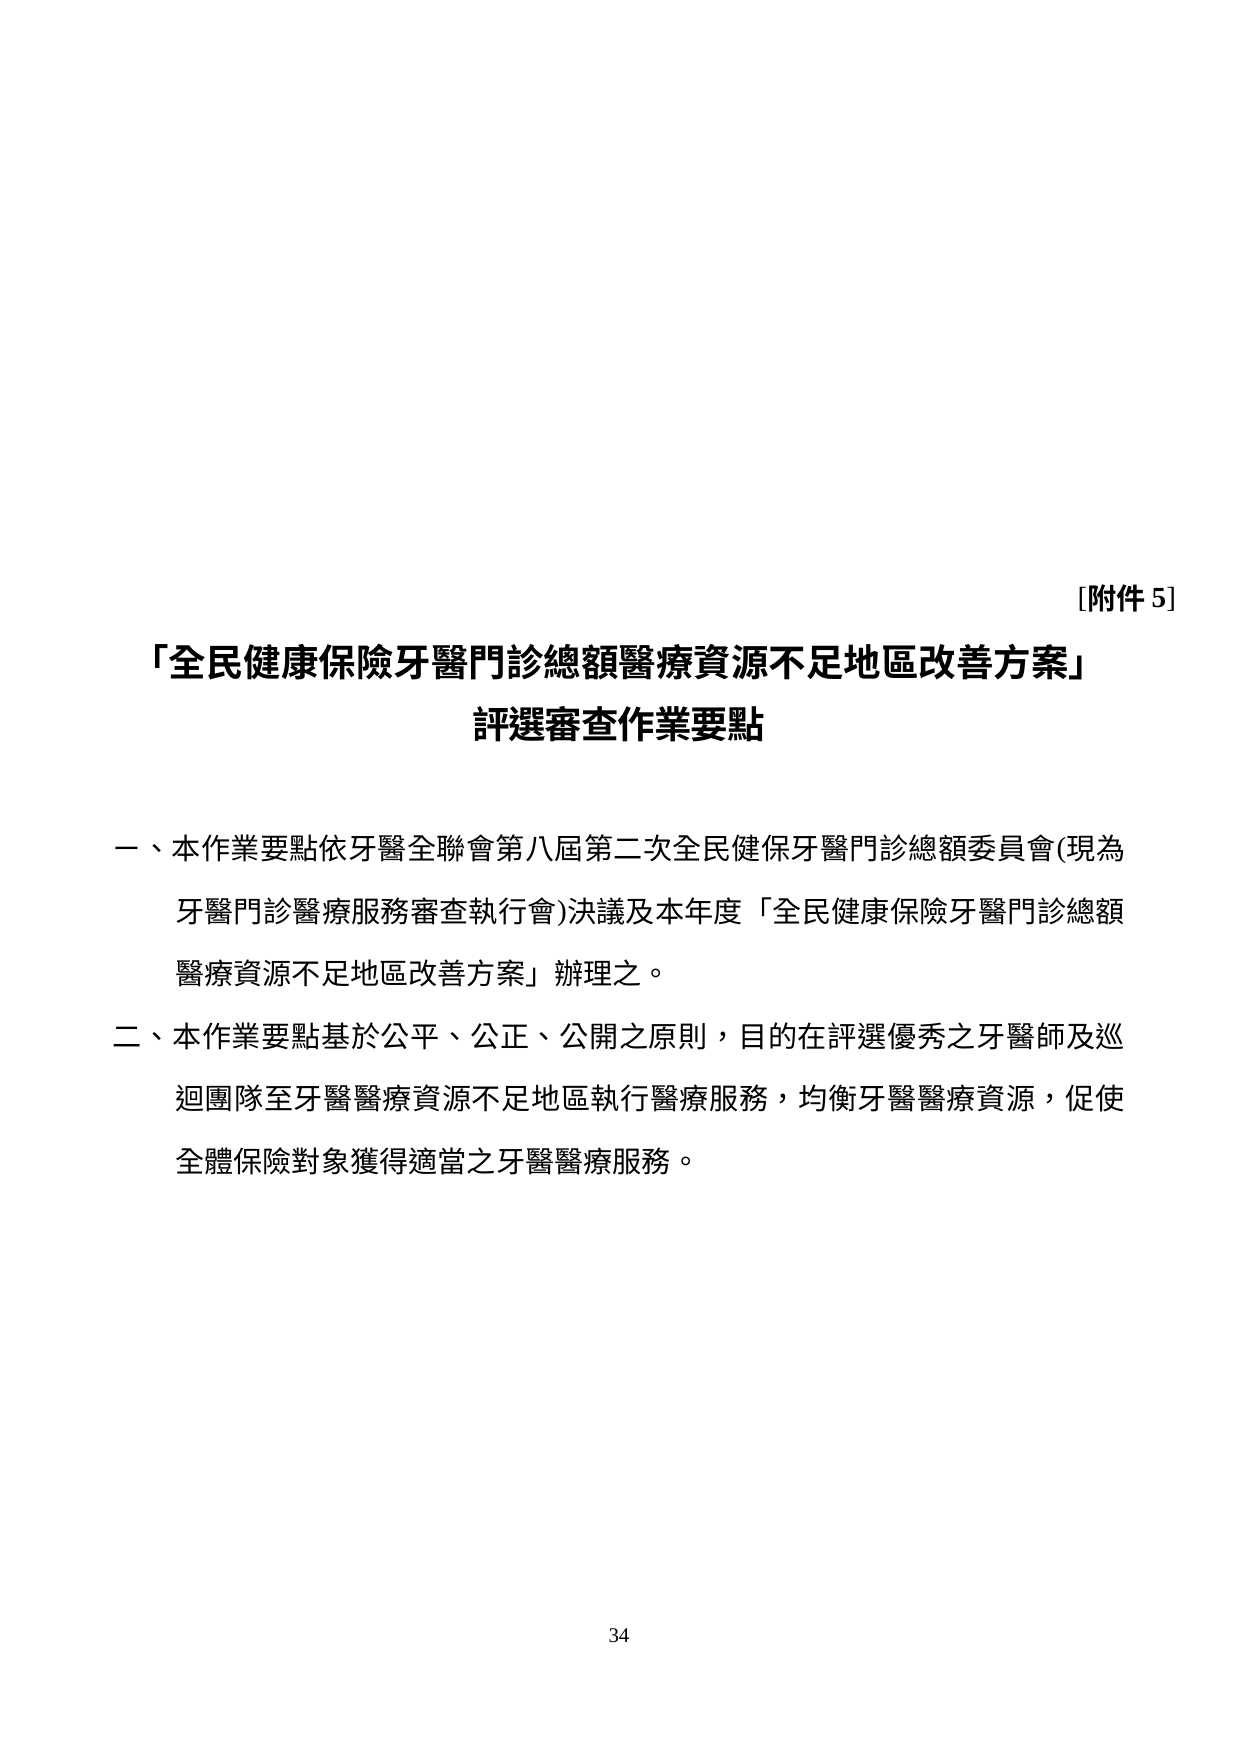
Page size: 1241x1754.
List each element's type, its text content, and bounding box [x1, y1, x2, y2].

text 「全民健康保險牙醫門診總額醫療資源不足地區改善方案」 [112, 618, 1125, 680]
text 二、本作業要點基於公平、公正、公開之原則，目的在評選優秀之牙醫師及巡迴團隊至牙醫醫療資源不足地區執行醫療服務，均衡牙醫醫療資源，促使全體保險對象獲得適當之牙醫醫療服務。 [112, 993, 1125, 1180]
text ㄧ、本作業要點依牙醫全聯會第八屆第二次全民健保牙醫門診總額委員會(現為牙醫門診醫療服務審查執行會)決議及本年度「全民健康保險牙醫門診總額醫療資源不足地區改善方案」辦理之。 [112, 805, 1125, 993]
text [附件5] [112, 555, 1176, 618]
text 評選審查作業要點 [112, 680, 1125, 743]
